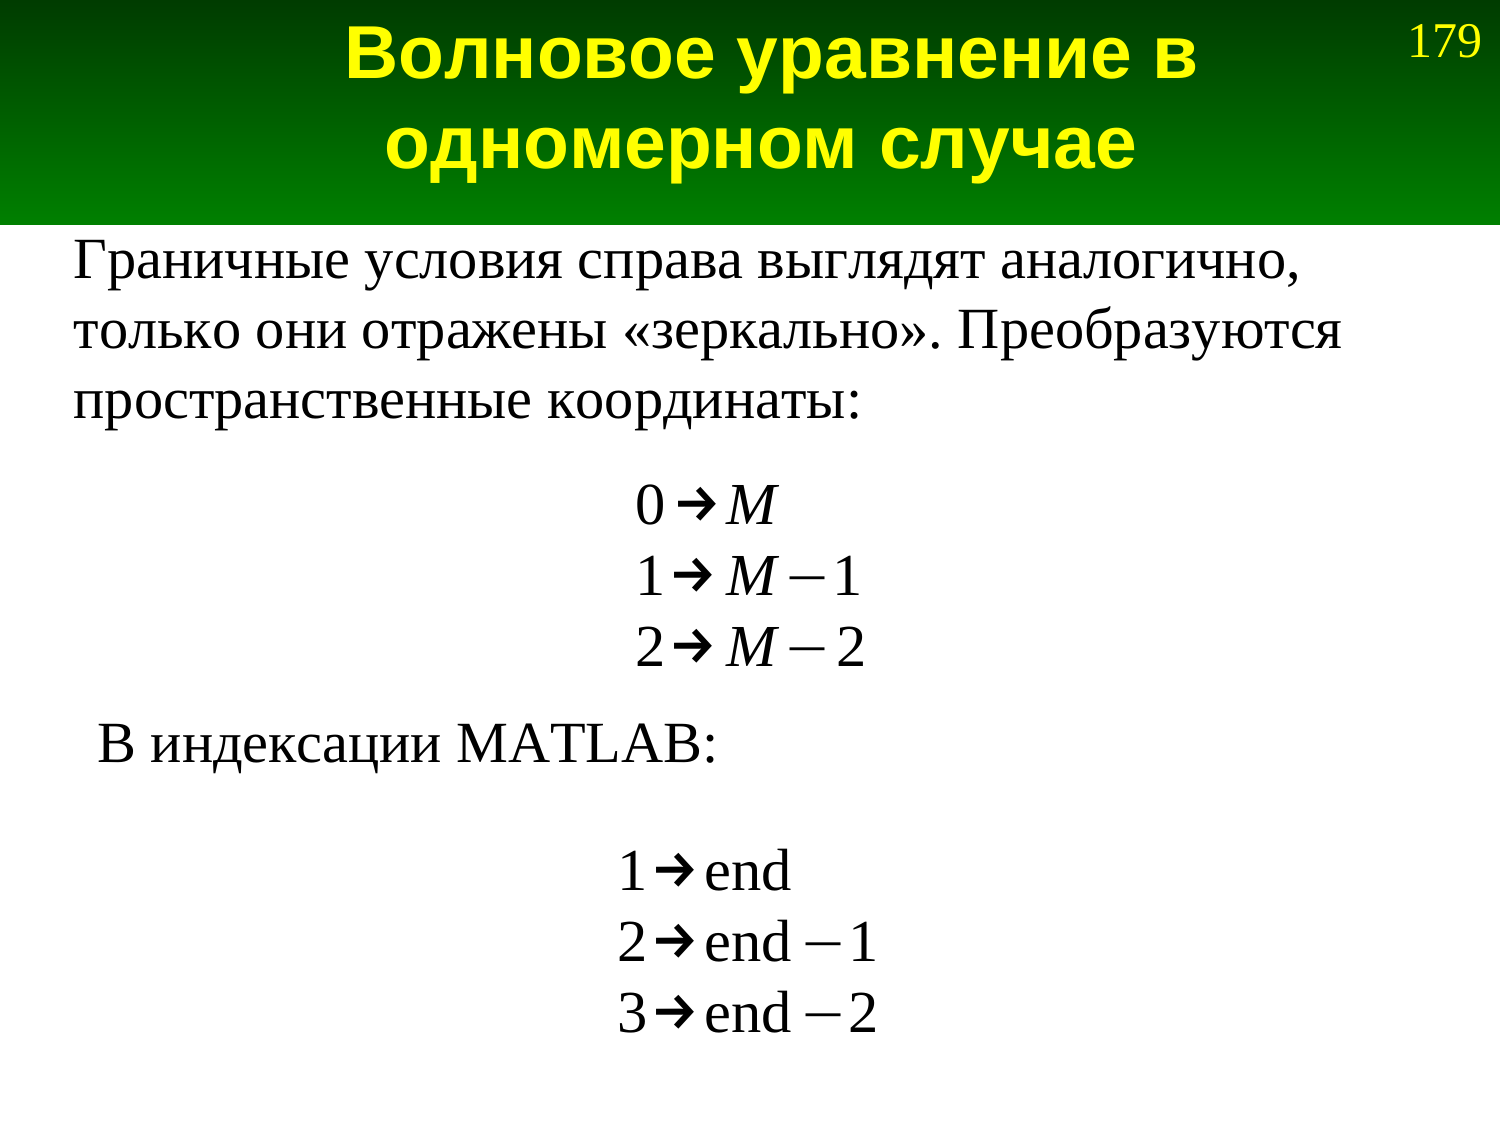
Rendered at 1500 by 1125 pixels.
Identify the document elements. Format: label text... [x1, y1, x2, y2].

text_box В индексации MATLAB: [82, 696, 1465, 804]
chart [620, 472, 880, 679]
title Волновое уравнение в одномерном случае [123, 0, 1399, 192]
chart [602, 838, 893, 1046]
text_box Граничные условия справа выглядят аналогично, только они отражены «зеркально». Преобразуются пространственные координаты: [59, 212, 1441, 438]
